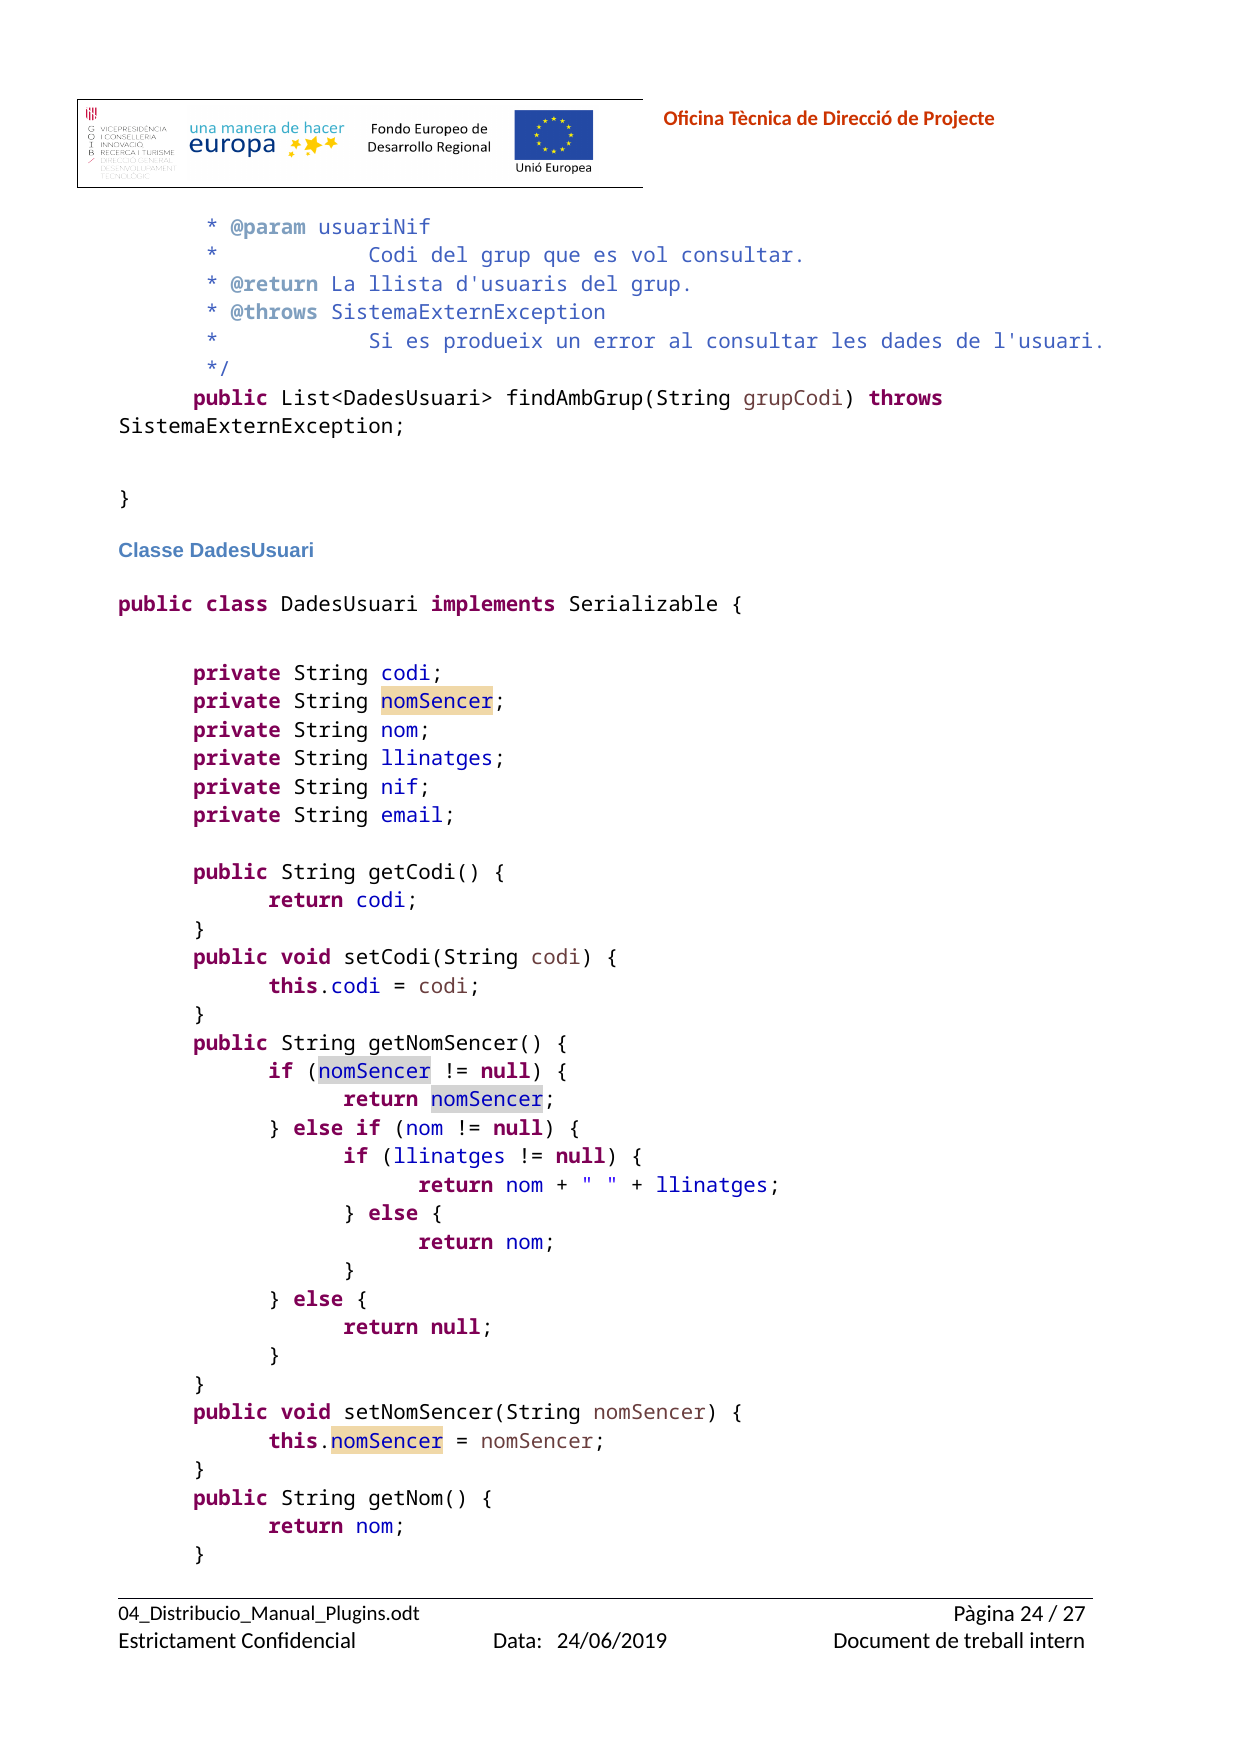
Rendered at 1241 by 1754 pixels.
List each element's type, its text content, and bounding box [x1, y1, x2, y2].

text if (llinatges != null) { [118, 1141, 1122, 1170]
text private String email; [118, 800, 1122, 829]
text return nomSencer; [118, 1084, 1122, 1113]
text } [118, 1454, 1122, 1483]
subtitle Classe DadesUsuari [118, 538, 1122, 562]
text this.nomSencer = nomSencer; [118, 1426, 1122, 1454]
text } else { [118, 1284, 1122, 1312]
text } else { [118, 1198, 1122, 1227]
text } [118, 1341, 1122, 1369]
picture [187, 105, 599, 181]
text * @throws SistemaExternException [118, 297, 1122, 326]
text public String getCodi() { [118, 857, 1122, 886]
text } [118, 1539, 1122, 1568]
text } [118, 999, 1122, 1028]
text } [118, 1255, 1122, 1284]
text return nom; [118, 1511, 1122, 1539]
text private String nomSencer; [118, 686, 1122, 715]
text return nom; [118, 1227, 1122, 1255]
text private String codi; [118, 658, 1122, 686]
text return codi; [118, 886, 1122, 914]
text public void setNomSencer(String nomSencer) { [118, 1397, 1122, 1426]
text private String llinatges; [118, 743, 1122, 772]
text * @param usuariNif [118, 212, 1122, 241]
text if (nomSencer != null) { [118, 1056, 1122, 1084]
text private String nif; [118, 772, 1122, 800]
text return nom + " " + llinatges; [118, 1170, 1122, 1198]
text public String getNomSencer() { [118, 1028, 1122, 1056]
text } [118, 914, 1122, 942]
text * Codi del grup que es vol consultar. [118, 241, 1122, 269]
text } [118, 1369, 1122, 1397]
text public List<DadesUsuari> findAmbGrup(String grupCodi) throws SistemaExternException; [118, 383, 1122, 439]
text return null; [118, 1312, 1122, 1341]
text } else if (nom != null) { [118, 1113, 1122, 1141]
text * @return La llista d'usuaris del grup. [118, 269, 1122, 297]
text */ [118, 354, 1122, 383]
subtitle public class DadesUsuari implements Serializable { [118, 589, 1122, 617]
picture [82, 105, 181, 181]
text public String getNom() { [118, 1483, 1122, 1511]
text public void setCodi(String codi) { [118, 942, 1122, 971]
text private String nom; [118, 715, 1122, 743]
subtitle } [118, 483, 1122, 511]
text * Si es produeix un error al consultar les dades de l'usuari. [118, 326, 1122, 354]
text this.codi = codi; [118, 971, 1122, 999]
